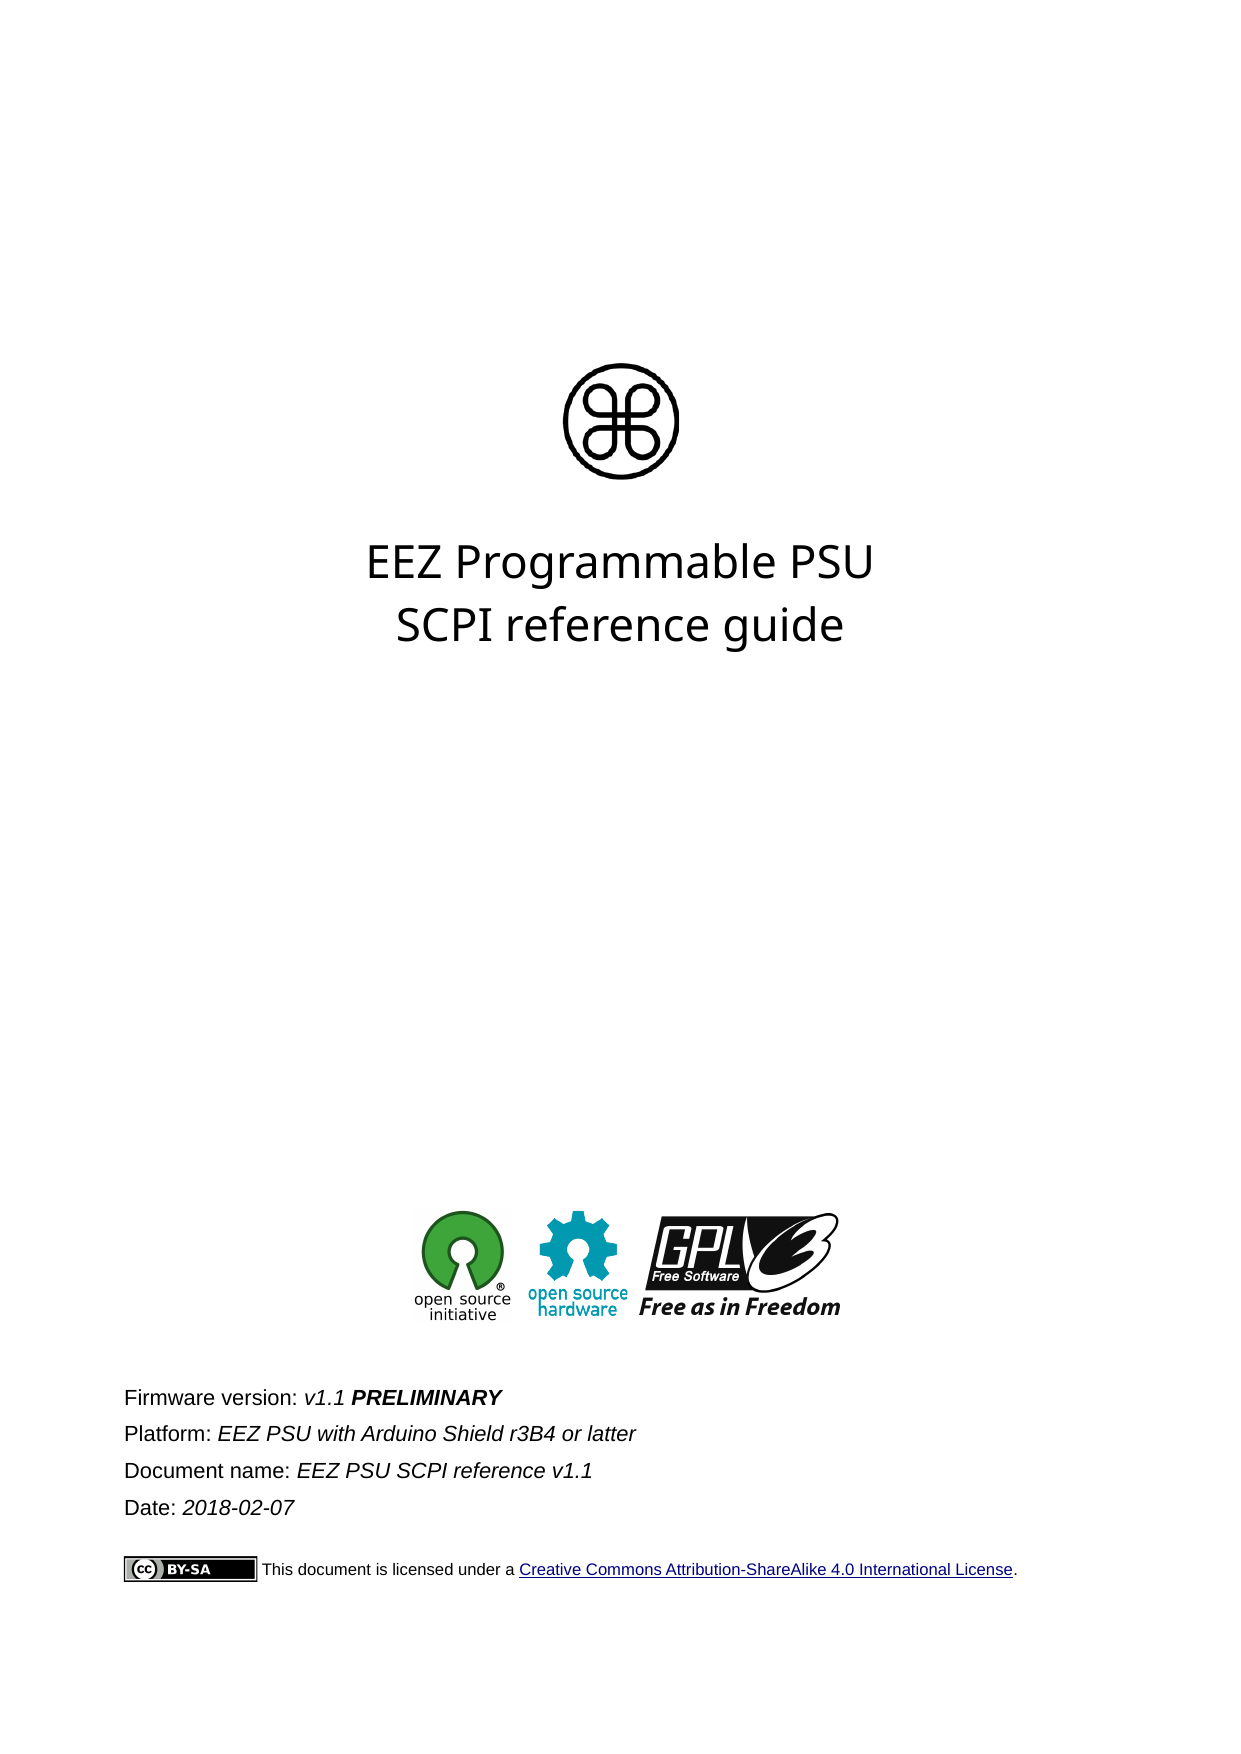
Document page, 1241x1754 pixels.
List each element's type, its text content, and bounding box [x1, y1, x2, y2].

table_cell Platform: EEZ PSU with Arduino Shield r3B4 or latter [118, 1416, 1122, 1452]
table_cell [620, 1489, 1122, 1526]
picture [561, 361, 680, 480]
table_header [118, 1189, 1122, 1379]
picture [528, 1211, 628, 1316]
picture [639, 1213, 840, 1315]
picture [123, 1556, 258, 1582]
table_cell Document name: EEZ PSU SCPI reference v1.1 [118, 1452, 1122, 1489]
subtitle Start page [118, 59, 1122, 84]
table_cell This document is licensed under a Creative Commons Attribution-ShareAlike 4.0 International License. [118, 1526, 1122, 1587]
table_cell Date: 2018-02-07 [118, 1489, 620, 1526]
table_cell Firmware version: v1.1 PRELIMINARY [118, 1379, 620, 1416]
title EEZ Programmable PSU SCPI reference guide [118, 530, 1122, 655]
table_cell [620, 1379, 1122, 1416]
picture [412, 1208, 513, 1323]
